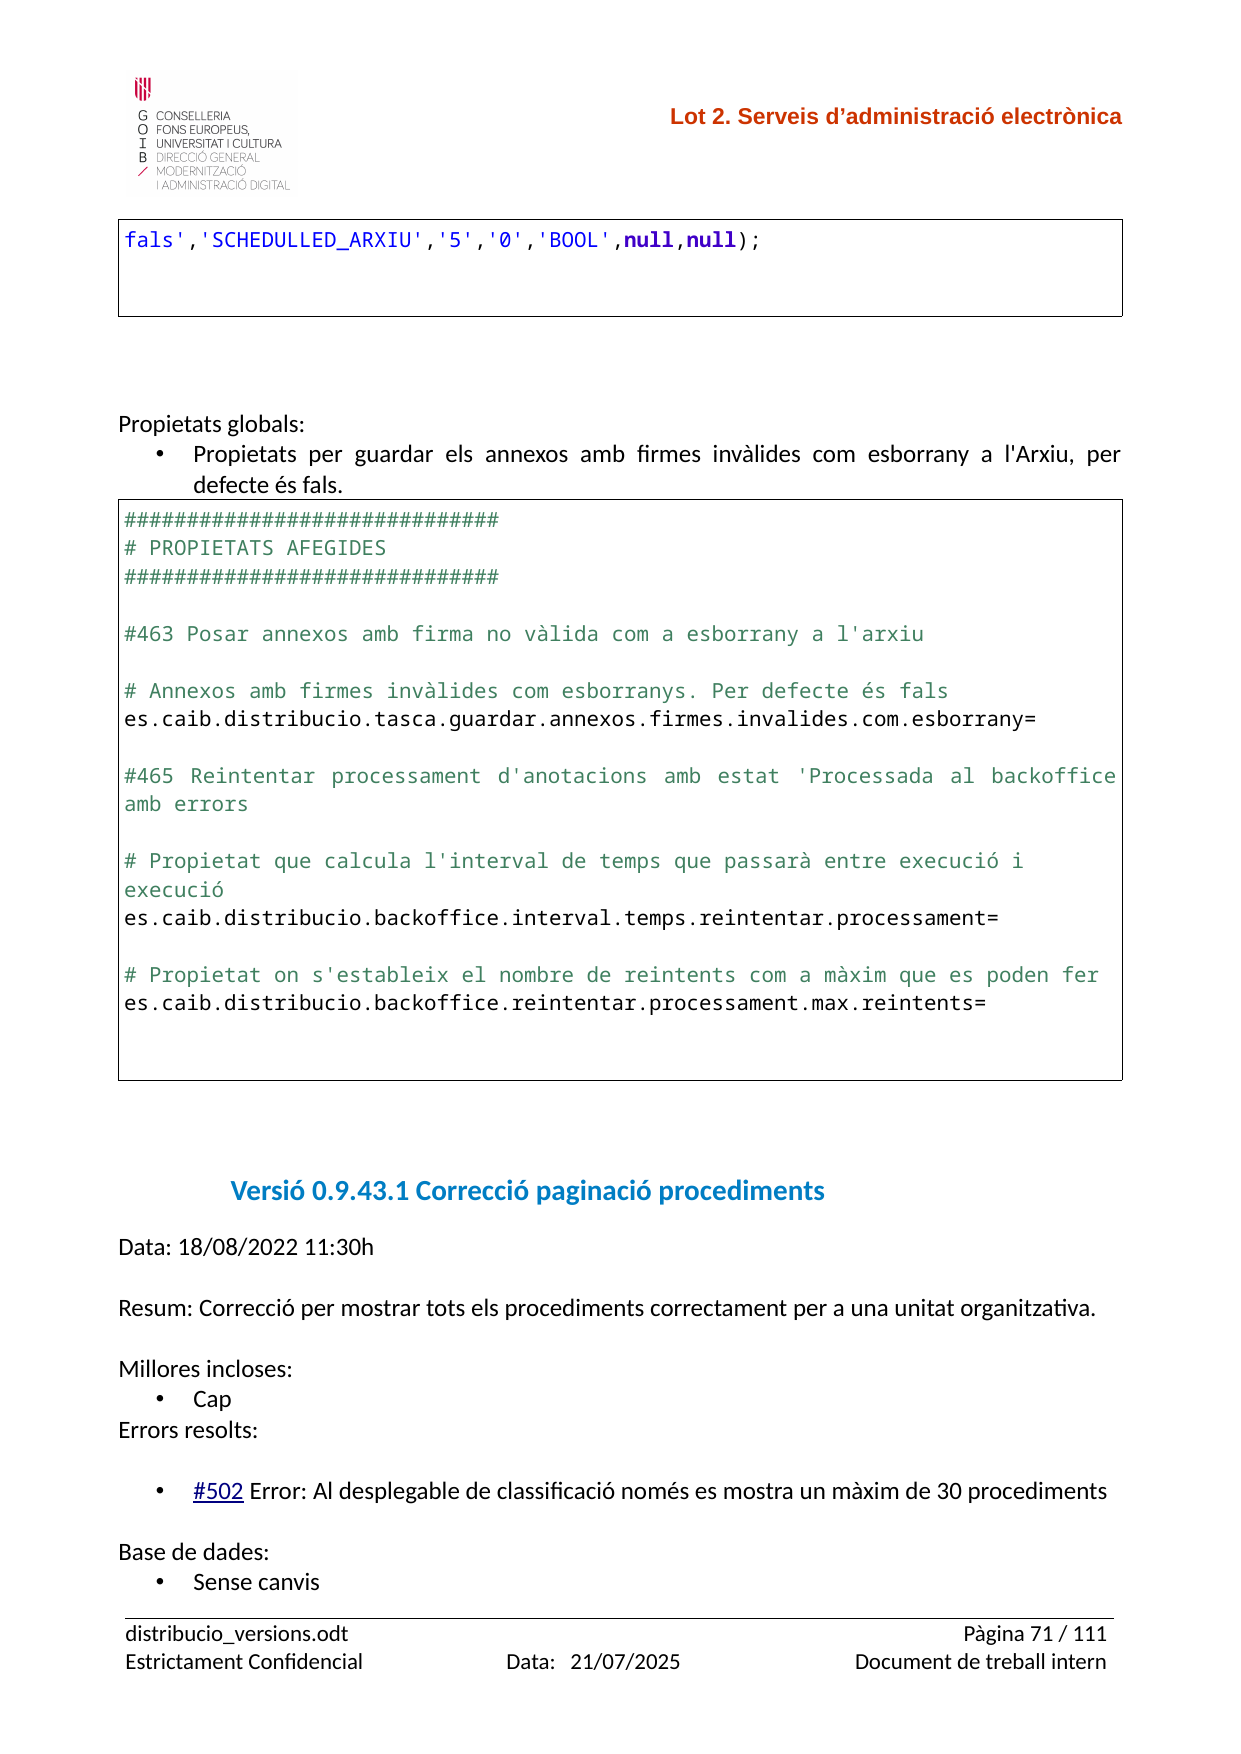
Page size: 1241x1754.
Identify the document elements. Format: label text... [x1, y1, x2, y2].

list Cap [156, 1383, 1122, 1414]
text Millores incloses: [118, 1353, 1122, 1383]
text Data: 18/08/2022 11:30h [118, 1231, 1122, 1261]
list #502 Error: Al desplegable de classificació només es mostra un màxim de 30 procediments [156, 1475, 1122, 1506]
table_header fals','SCHEDULLED_ARXIU','5','0','BOOL',null,null); [119, 220, 1122, 316]
table_header ############################## # PROPIETATS AFEGIDES ############################## #463 Posar annexos amb firma no vàlida com a esborrany a l'arxiu # Annexos amb firmes invàlides com esborranys. Per defecte és fals es.caib.distribucio.tasca.guardar.annexos.firmes.invalides.com.esborrany= #465 Reintentar processament d'anotacions amb estat 'Processada al backoffice amb errors # Propietat que calcula l'interval de temps que passarà entre execució i execució es.caib.distribucio.backoffice.interval.temps.reintentar.processament= # Propietat on s'estableix el nombre de reintents com a màxim que es poden fer es.caib.distribucio.backoffice.reintentar.processament.max.reintents= [119, 500, 1122, 1079]
text Resum: Correcció per mostrar tots els procediments correctament per a una unitat organitzativa. [118, 1292, 1122, 1322]
text Propietats globals: [118, 408, 1122, 438]
text Errors resolts: [118, 1414, 1122, 1444]
list Propietats per guardar els annexos amb firmes invàlides com esborrany a l'Arxiu, per defecte és fals. [156, 438, 1122, 499]
subtitle Versió 0.9.43.1 Correcció paginació procediments [153, 1172, 1122, 1207]
picture [126, 70, 299, 197]
text Base de dades: [118, 1536, 1122, 1567]
list Sense canvis [156, 1567, 1122, 1597]
